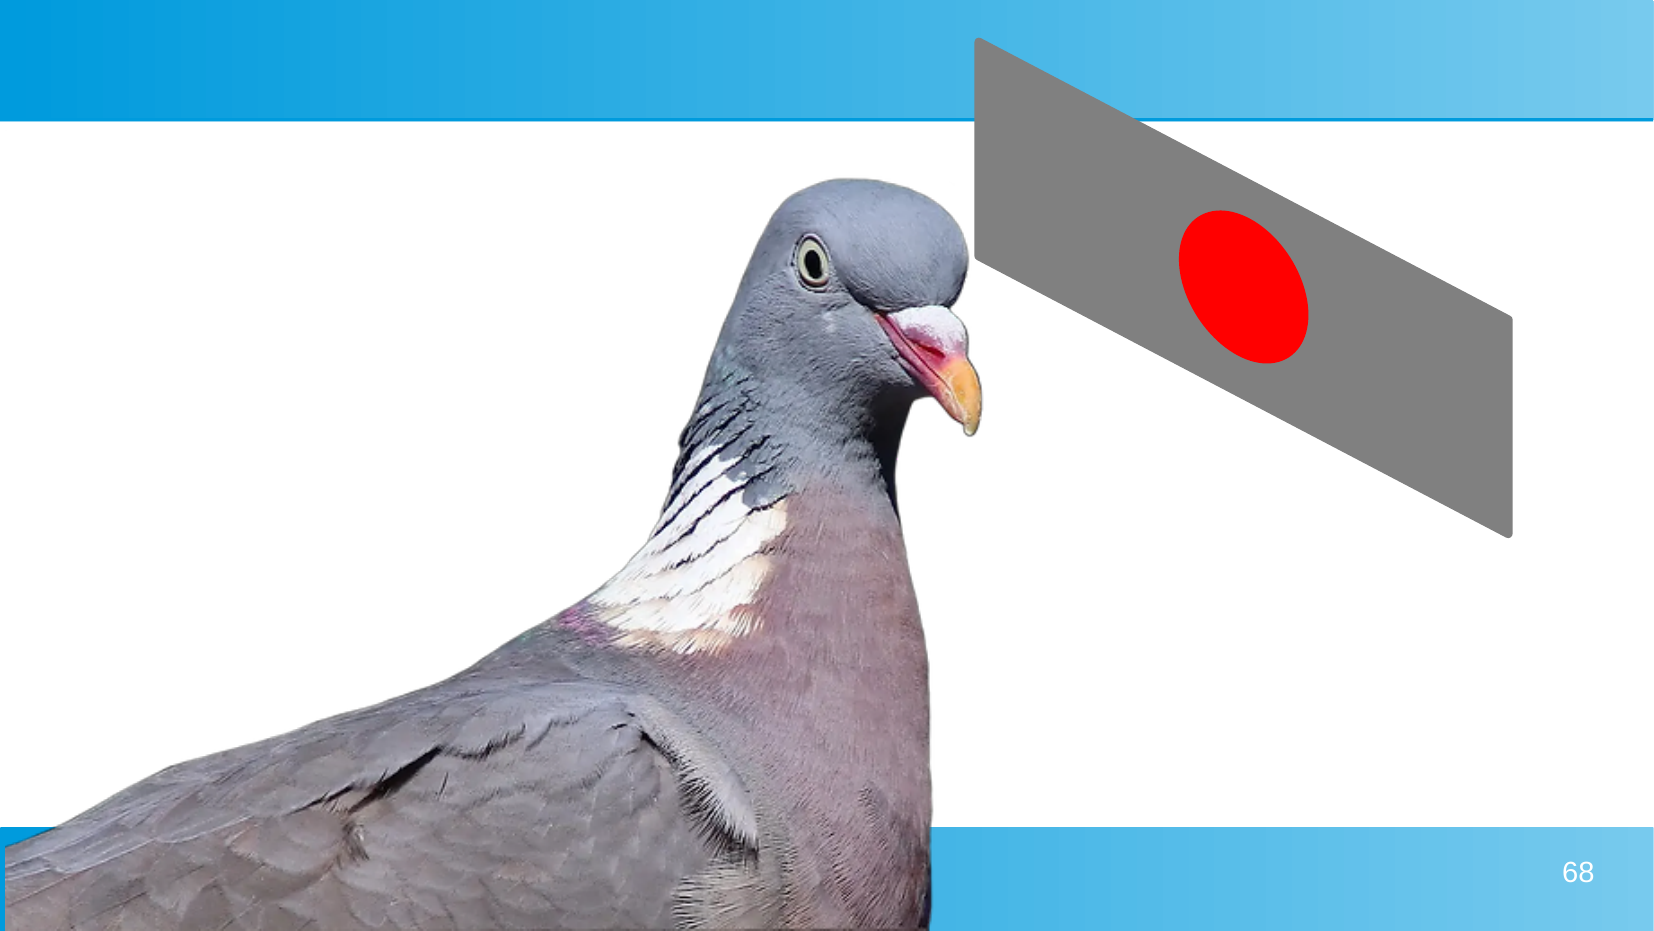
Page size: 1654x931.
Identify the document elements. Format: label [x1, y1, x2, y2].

picture [5, 130, 1007, 931]
text_box [978, 42, 1509, 534]
